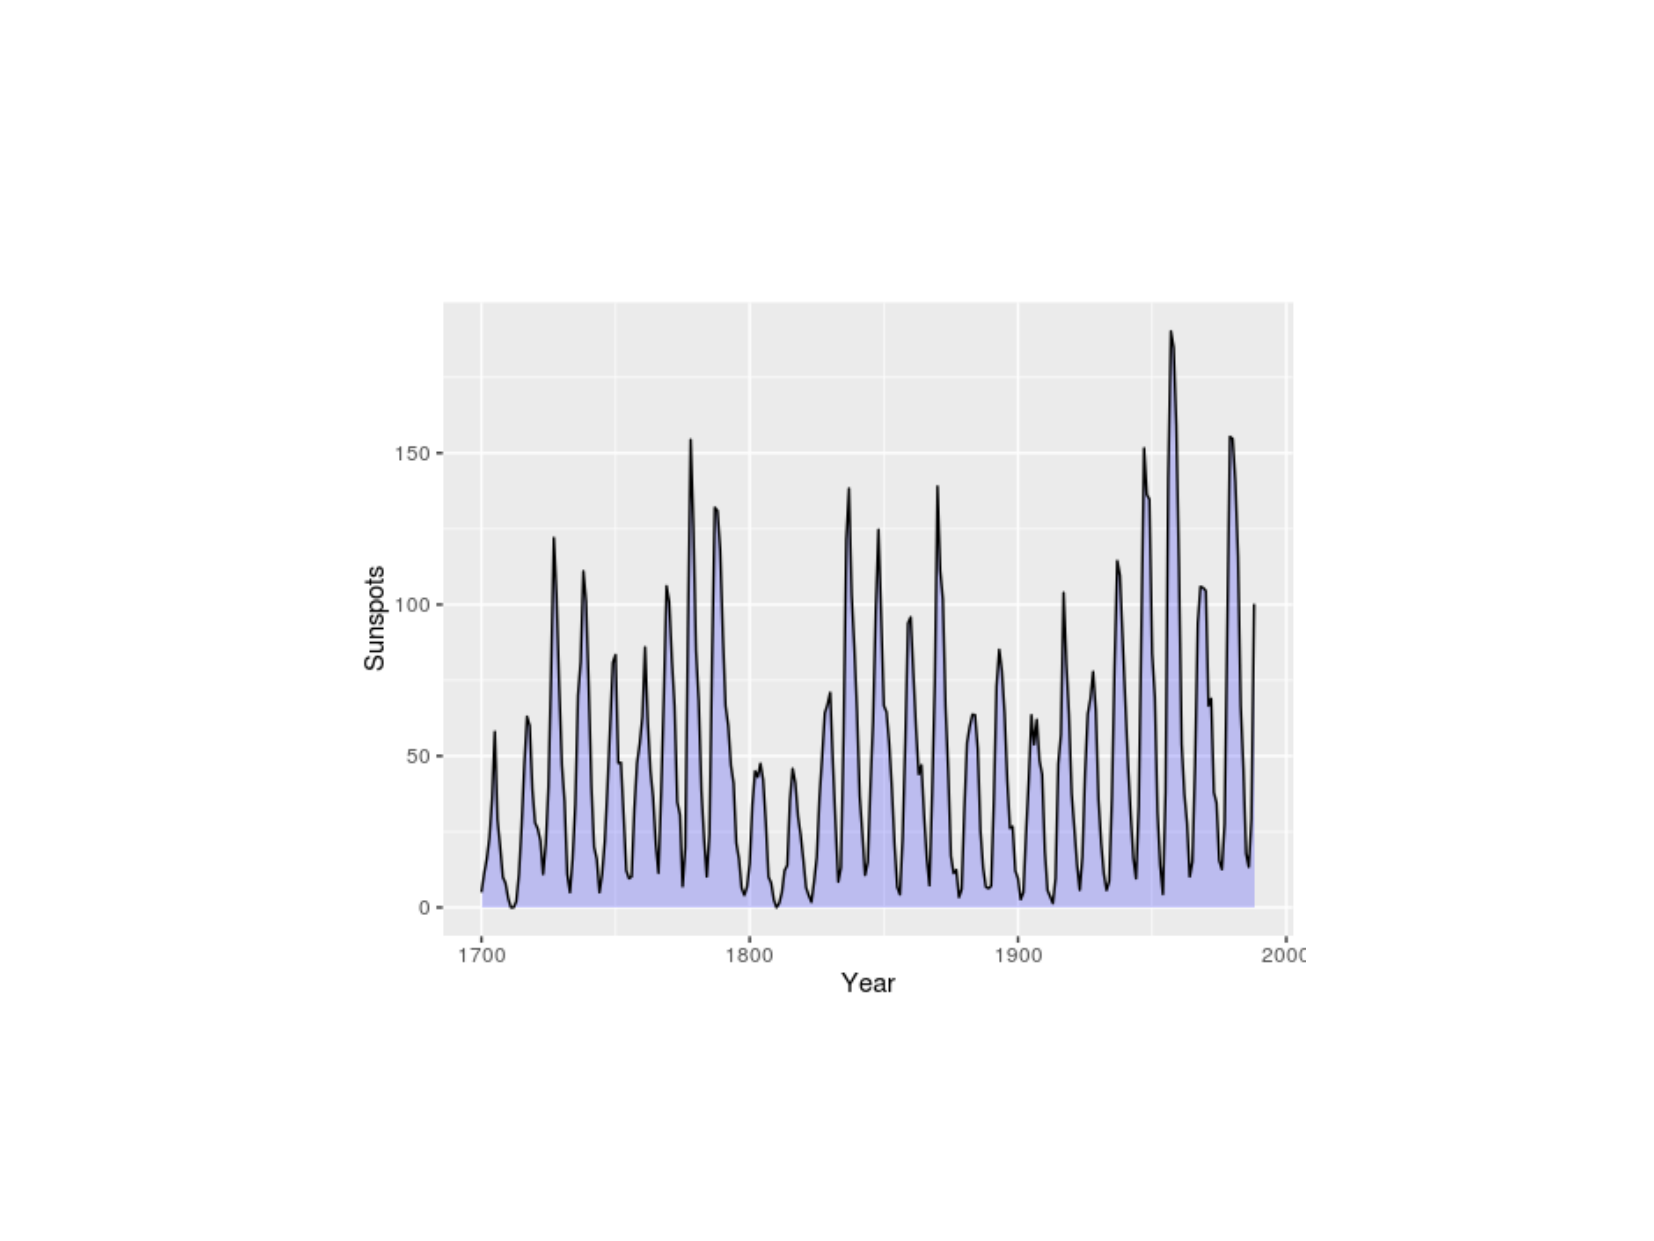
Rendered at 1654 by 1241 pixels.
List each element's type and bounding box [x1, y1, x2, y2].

picture [347, 290, 1306, 1010]
